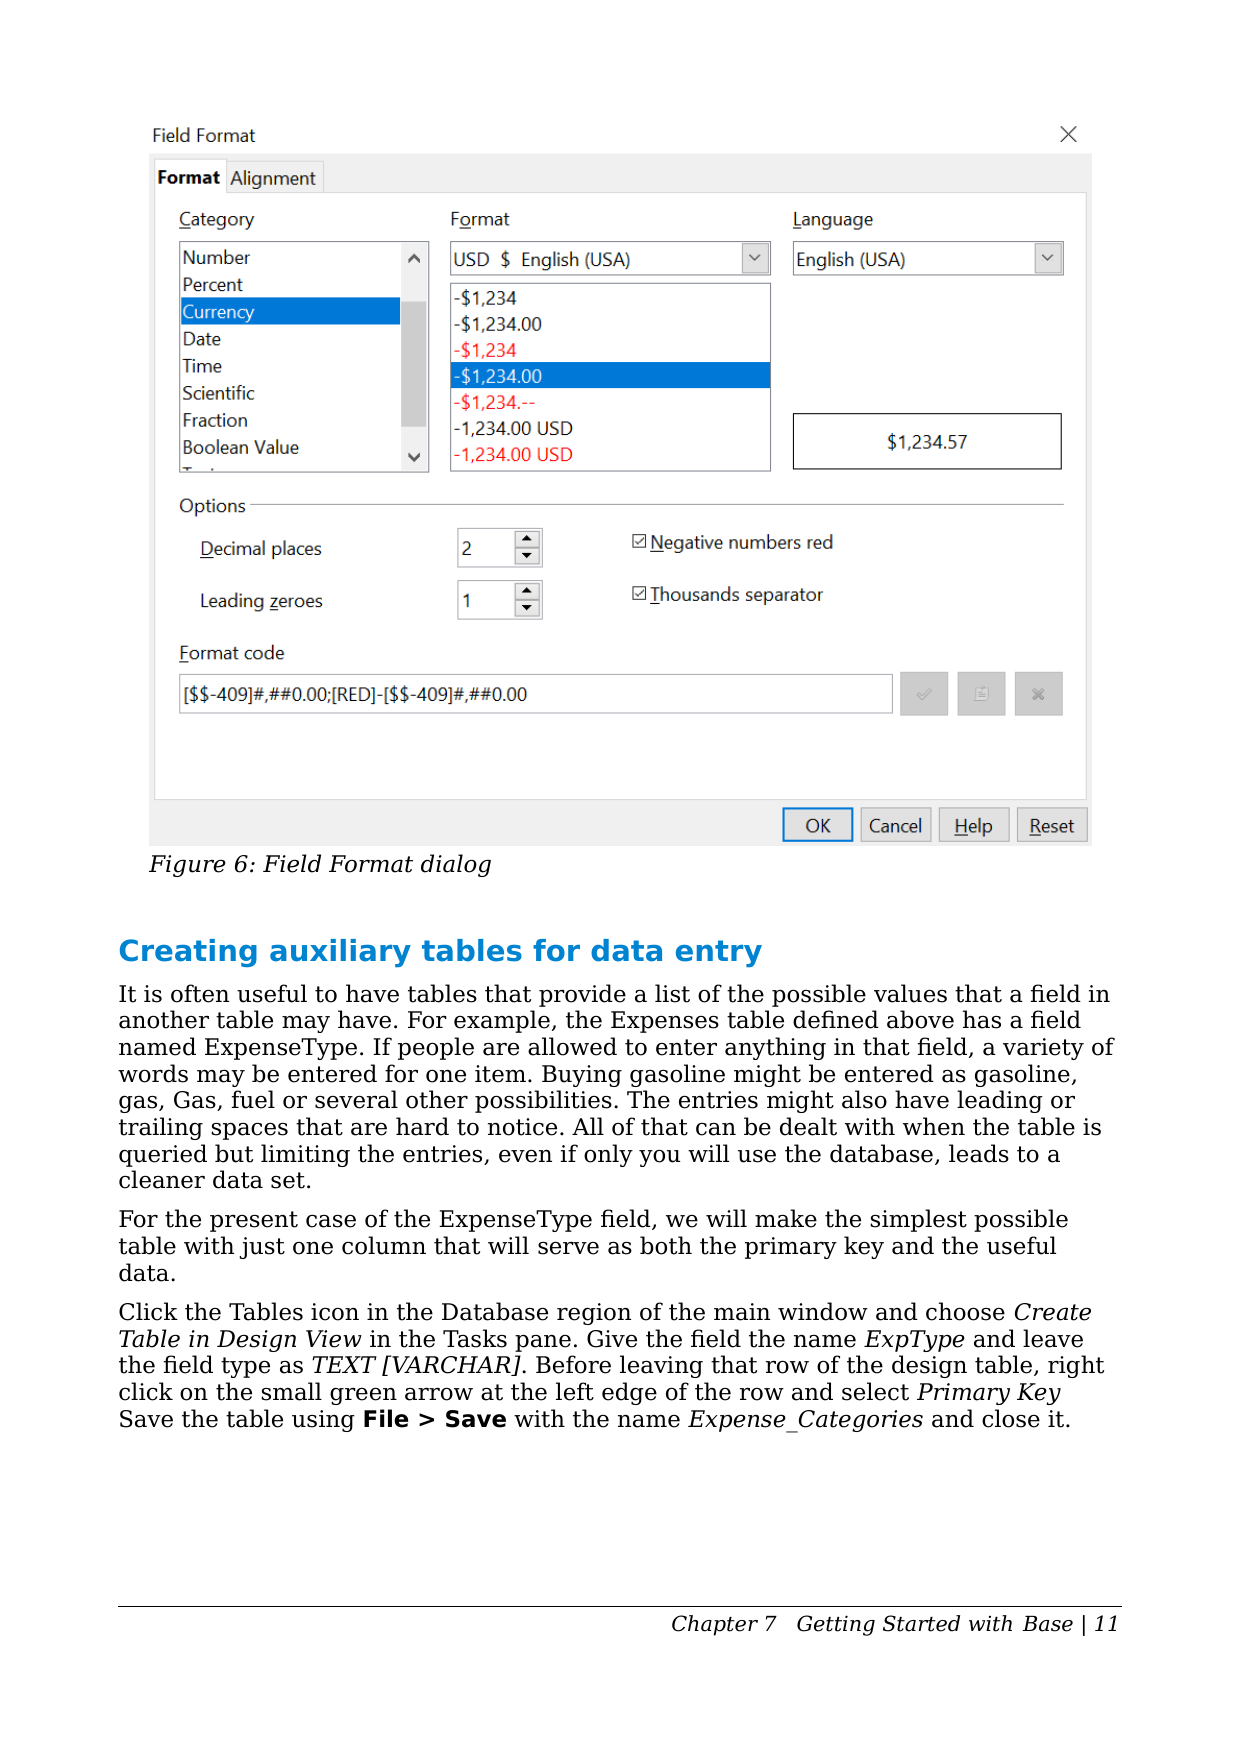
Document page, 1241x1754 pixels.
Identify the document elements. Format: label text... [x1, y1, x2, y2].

text Click the Tables icon in the Database region of the main window and choose Create Table in Design View in the Tasks pane. Give the field the name ExpType and leave the field type as TEXT [VARCHAR]. Before leaving that row of the design table, right click on the small green arrow at the left edge of the row and select Primary Key Save the table using File > Save with the name Expense_Categories and close it. [118, 1299, 1122, 1432]
text Figure 6: Field Format dialog [149, 851, 1091, 878]
picture [149, 118, 1092, 846]
text For the present case of the ExpenseType field, we will make the simplest possible table with just one column that will serve as both the primary key and the useful data. [118, 1207, 1122, 1287]
text It is often useful to have tables that provide a list of the possible values that a field in another table may have. For example, the Expenses table defined above has a field named ExpenseType. If people are allowed to enter anything in that field, a variety of words may be entered for one item. Buying gasoline might be entered as gasoline, gas, Gas, fuel or several other possibilities. The entries might also have leading or trailing spaces that are hard to notice. All of that can be dealt with when the table is queried but limiting the entries, even if only you will use the database, leads to a cleaner data set. [118, 981, 1122, 1194]
subtitle Creating auxiliary tables for data entry [118, 934, 1122, 968]
